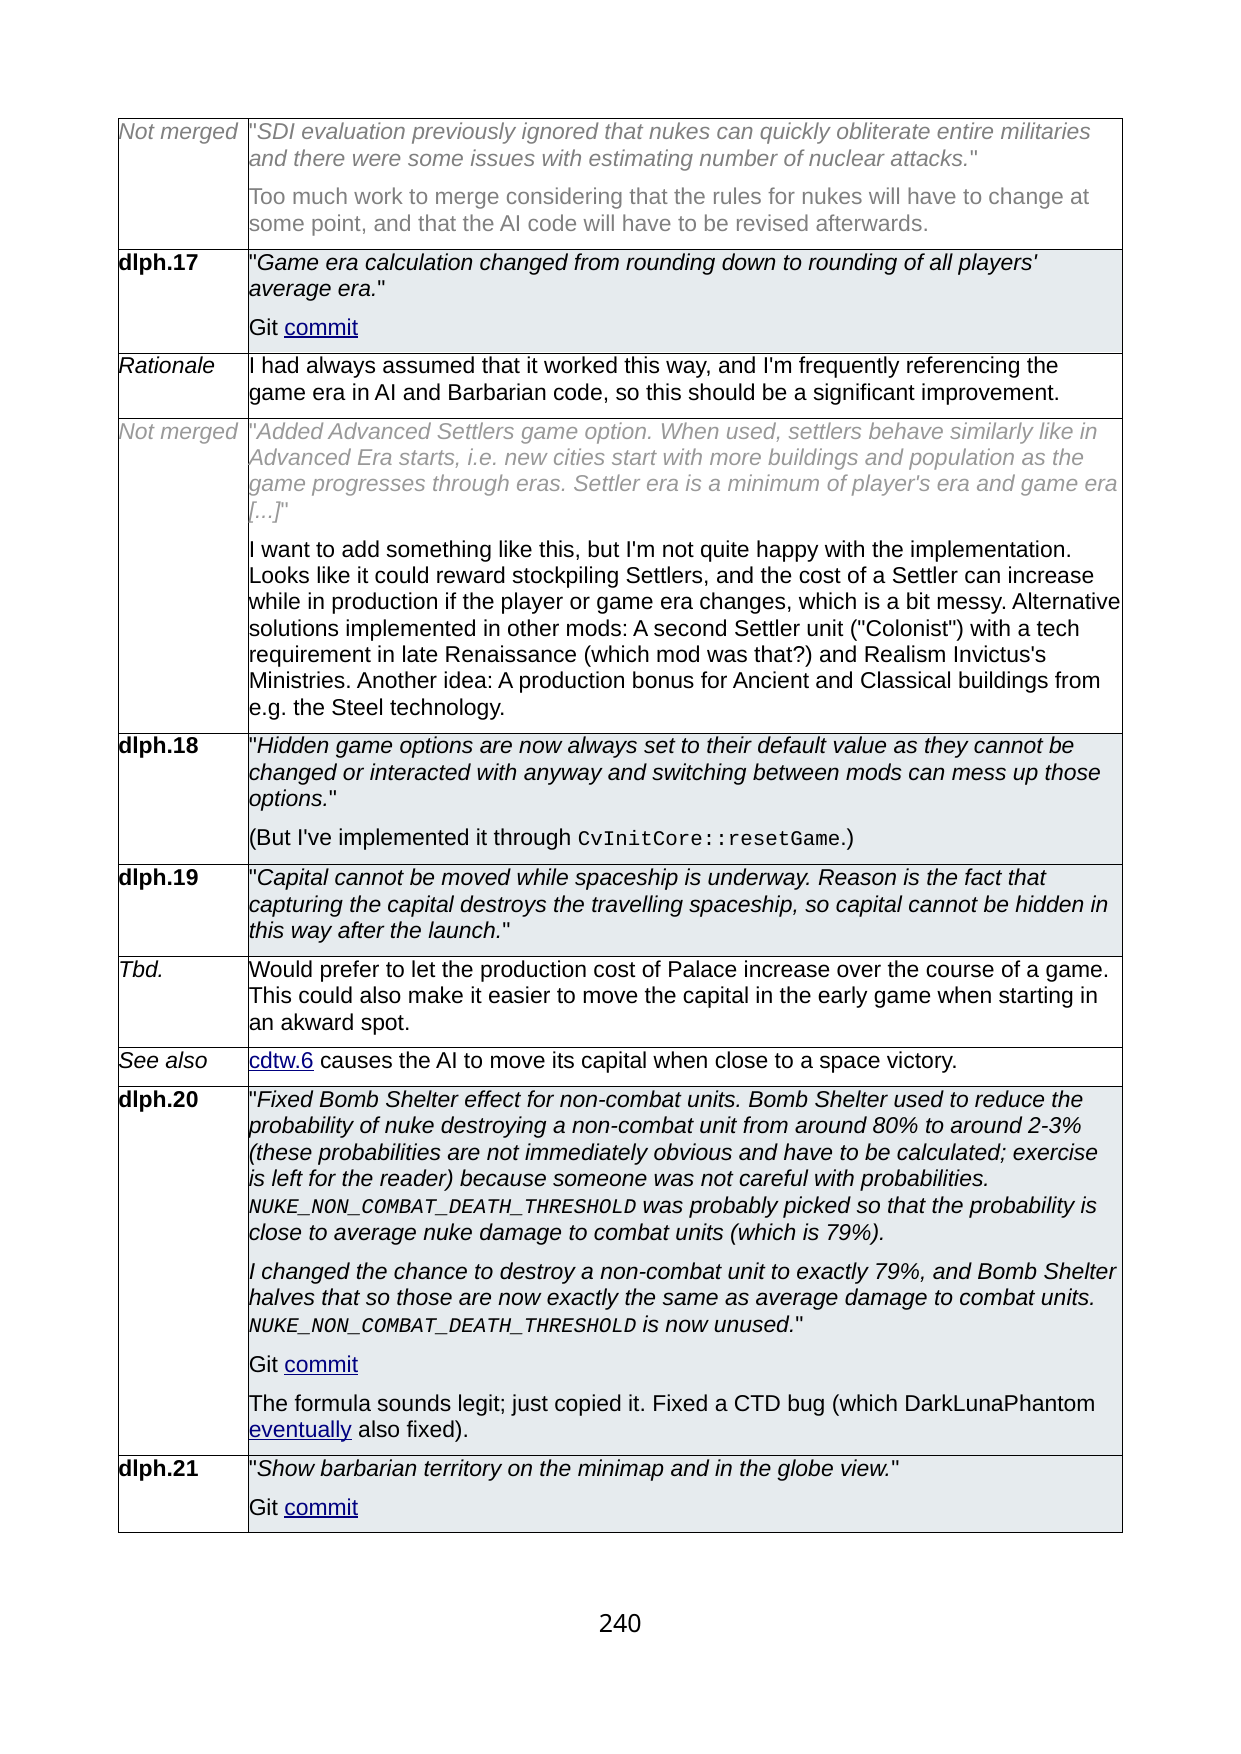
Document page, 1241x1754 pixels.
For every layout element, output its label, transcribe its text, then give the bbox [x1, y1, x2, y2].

table_cell "SDI evaluation previously ignored that nukes can quickly obliterate entire militaries and there were some issues with estimating number of nuclear attacks." Too much work to merge considering that the rules for nukes will have to change at some point, and that the AI code will have to be revised afterwards. [249, 119, 1122, 248]
table_cell "Added Advanced Settlers game option. When used, settlers behave similarly like in Advanced Era starts, i.e. new cities start with more buildings and population as the game progresses through eras. Settler era is a minimum of player's era and game era [...]" I want to add something like this, but I'm not quite happy with the implementation. Looks like it could reward stockpiling Settlers, and the cost of a Settler can increase while in production if the player or game era changes, which is a bit messy. Alternative solutions implemented in other mods: A second Settler unit ("Colonist") with a tech requirement in late Renaissance (which mod was that?) and Realism Invictus's Ministries. Another idea: A production bonus for Ancient and Classical buildings from e.g. the Steel technology. [249, 419, 1122, 732]
table_cell Tbd. [119, 957, 248, 1047]
table_cell dlph.18 [119, 734, 248, 864]
table_cell dlph.19 [119, 865, 248, 956]
table_cell "Game era calculation changed from rounding down to rounding of all players' average era." Git commit [249, 250, 1122, 352]
table_cell Not merged [119, 419, 248, 732]
table_cell Would prefer to let the production cost of Palace increase over the course of a game. This could also make it easier to move the capital in the early game when starting in an akward spot. [249, 957, 1122, 1047]
table_cell "Hidden game options are now always set to their default value as they cannot be changed or interacted with anyway and switching between mods can mess up those options." (But I've implemented it through CvInitCore::resetGame.) [249, 734, 1122, 864]
table_cell Not merged [119, 119, 248, 248]
table_cell I had always assumed that it worked this way, and I'm frequently referencing the game era in AI and Barbarian code, so this should be a significant improvement. [249, 354, 1122, 418]
table_cell dlph.21 [119, 1456, 248, 1532]
table_cell "Capital cannot be moved while spaceship is underway. Reason is the fact that capturing the capital destroys the travelling spaceship, so capital cannot be hidden in this way after the launch." [249, 865, 1122, 956]
table_cell cdtw.6 causes the AI to move its capital when close to a space victory. [249, 1048, 1122, 1086]
table_cell "Fixed Bomb Shelter effect for non-combat units. Bomb Shelter used to reduce the probability of nuke destroying a non-combat unit from around 80% to around 2-3% (these probabilities are not immediately obvious and have to be calculated; exercise is left for the reader) because someone was not careful with probabilities. NUKE_NON_COMBAT_DEATH_THRESHOLD was probably picked so that the probability is close to average nuke damage to combat units (which is 79%). I changed the chance to destroy a non-combat unit to exactly 79%, and Bomb Shelter halves that so those are now exactly the same as average damage to combat units. NUKE_NON_COMBAT_DEATH_THRESHOLD is now unused." Git commit The formula sounds legit; just copied it. Fixed a CTD bug (which DarkLunaPhantom eventually also fixed). [249, 1087, 1122, 1455]
table_cell Rationale [119, 354, 248, 418]
table_cell dlph.20 [119, 1087, 248, 1455]
table_cell "Show barbarian territory on the minimap and in the globe view." Git commit [249, 1456, 1122, 1532]
table_cell dlph.17 [119, 250, 248, 352]
table_cell See also [119, 1048, 248, 1086]
